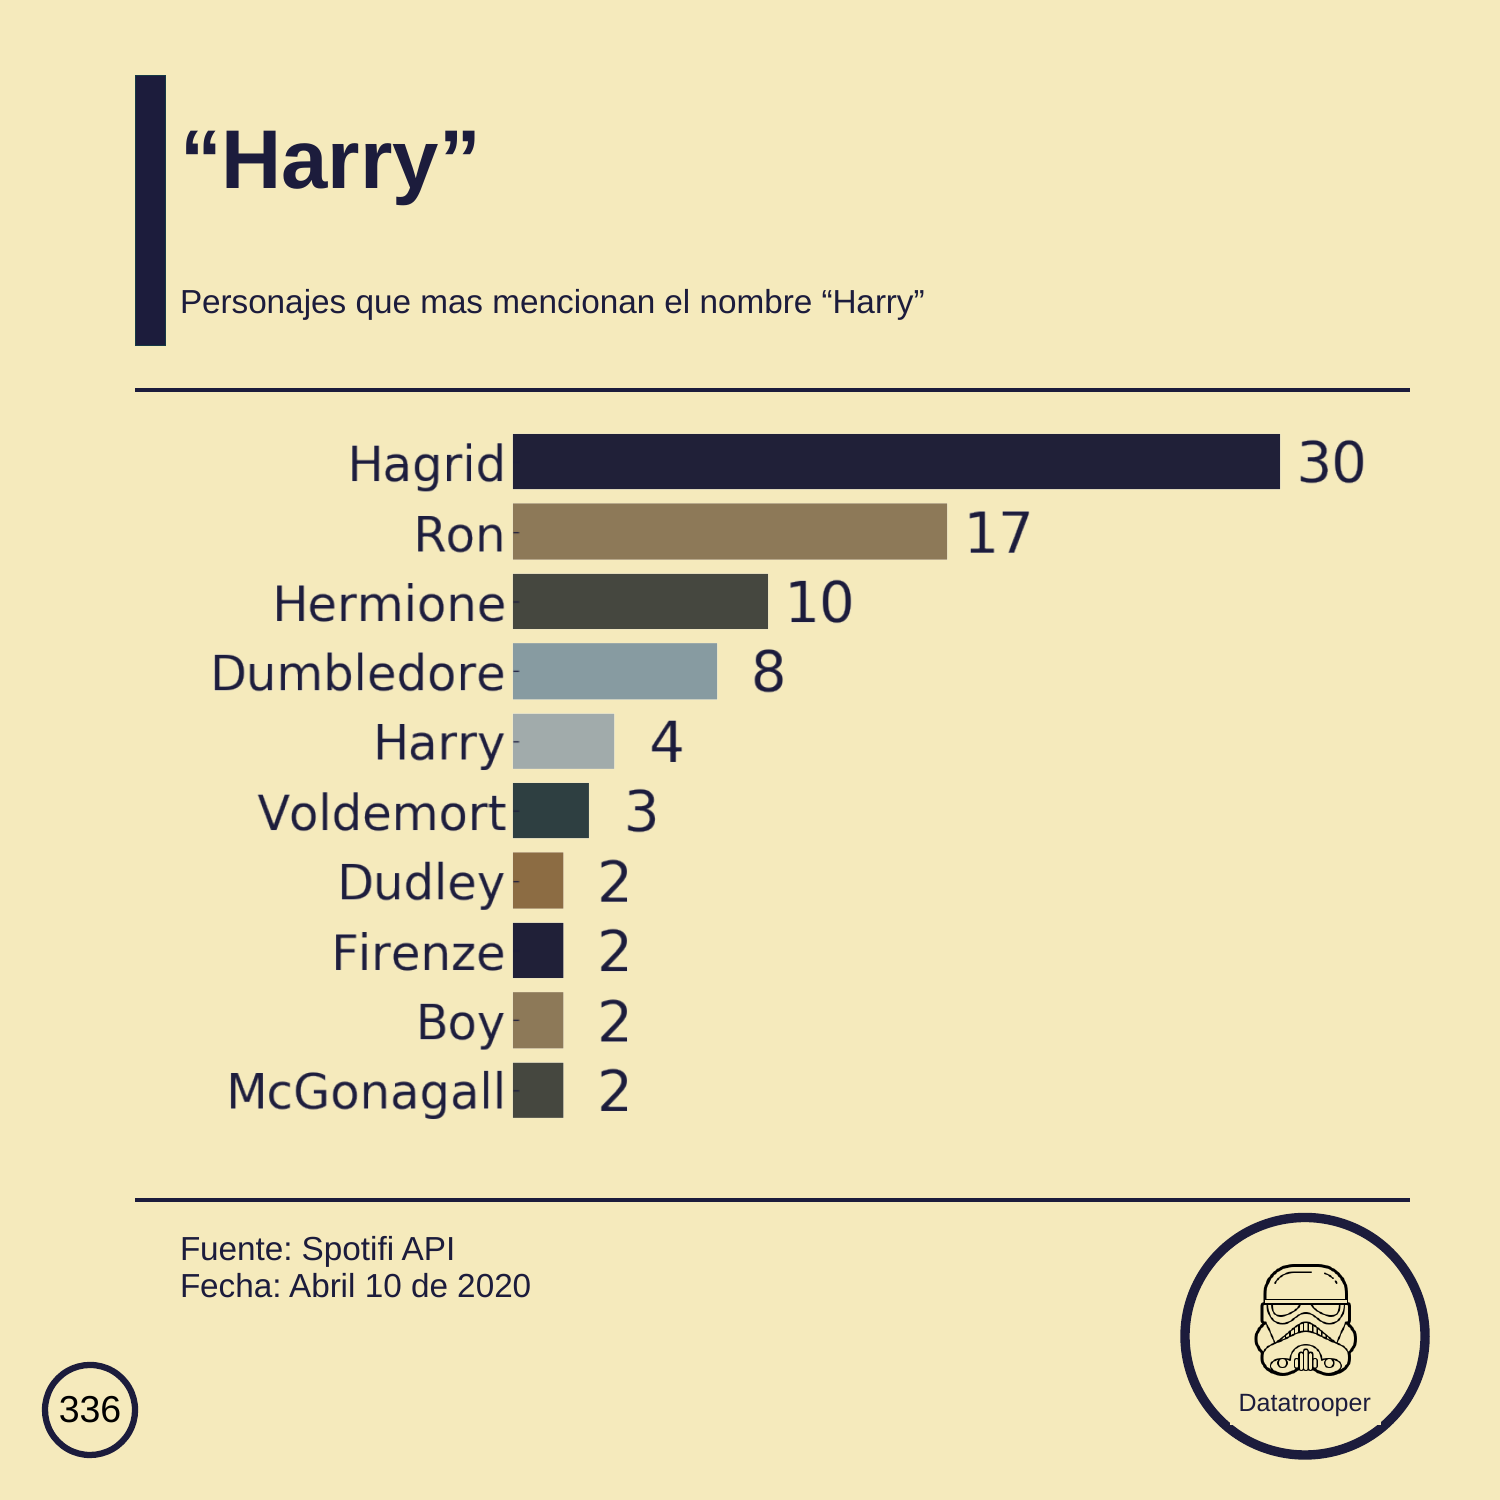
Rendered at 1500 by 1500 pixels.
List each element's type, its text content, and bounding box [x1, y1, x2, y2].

title Personajes que mas mencionan el nombre “Harry” [180, 254, 1351, 350]
picture [210, 427, 1367, 1126]
title “Harry” [180, 64, 1351, 254]
text_box 336 [45, 1364, 136, 1456]
picture [1230, 1244, 1381, 1379]
text_box Datatrooper [1230, 1379, 1381, 1425]
text_box [1185, 1217, 1426, 1456]
title Fuente: Spotifi API Fecha: Abril 10 de 2020 [180, 1230, 781, 1305]
text_box [135, 75, 166, 346]
